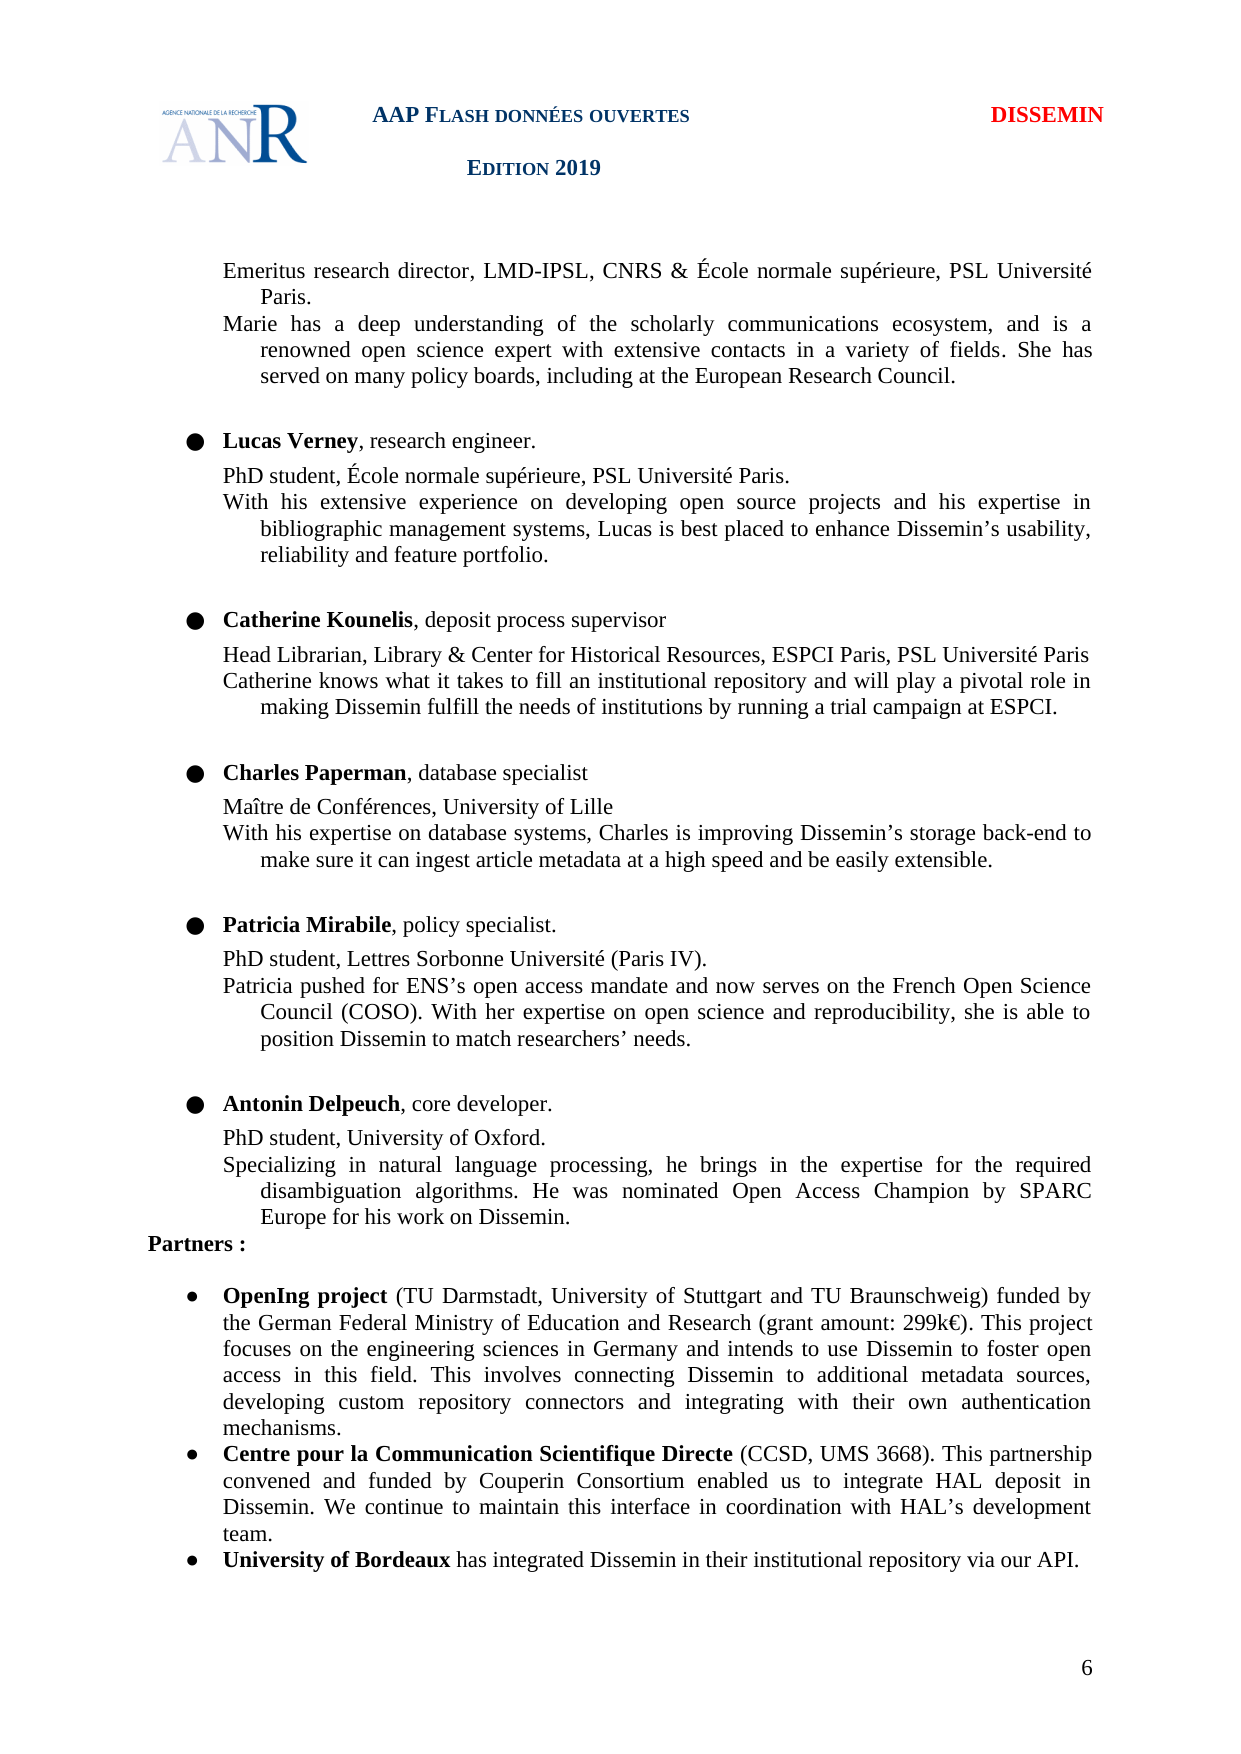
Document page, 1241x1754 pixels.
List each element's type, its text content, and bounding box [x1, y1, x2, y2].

text Partners : [148, 1230, 1093, 1256]
list With his expertise on database systems, Charles is improving Dissemin’s storage back-end to make sure it can ingest article metadata at a high speed and be easily extensible. [223, 819, 1093, 872]
list University of Bordeaux has integrated Dissemin in their institutional repository via our API. [185, 1546, 1093, 1572]
list Antonin Delpeuch, core developer. [185, 1077, 1093, 1124]
list Charles Paperman, database specialist [185, 746, 1093, 793]
list Specializing in natural language processing, he brings in the expertise for the required disambiguation algorithms. He was nominated Open Access Champion by SPARC Europe for his work on Dissemin. [223, 1151, 1093, 1230]
list Maître de Conférences, University of Lille [223, 793, 1093, 819]
list Catherine Kounelis, deposit process supervisor [185, 594, 1093, 641]
list Emeritus research director, LMD-IPSL, CNRS & École normale supérieure, PSL Université Paris. [223, 257, 1093, 309]
list Centre pour la Communication Scientifique Directe (CCSD, UMS 3668). This partnership convened and funded by Couperin Consortium enabled us to integrate HAL deposit in Dissemin. We continue to maintain this interface in coordination with HAL’s development team. [185, 1441, 1093, 1546]
list Marie has a deep understanding of the scholarly communications ecosystem, and is a renowned open science expert with extensive contacts in a variety of fields. She has served on many policy boards, including at the European Research Council. [223, 309, 1093, 389]
list Patricia pushed for ENS’s open access mandate and now serves on the French Open Science Council (COSO). With her expertise on open science and reproducibility, she is able to position Dissemin to match researchers’ needs. [223, 972, 1093, 1051]
list Lucas Verney, research engineer. [185, 415, 1093, 462]
picture [158, 101, 309, 166]
list OpenIng project (TU Darmstadt, University of Stuttgart and TU Braunschweig) funded by the German Federal Ministry of Education and Research (grant amount: 299k€). This project focuses on the engineering sciences in Germany and intends to use Dissemin to foster open access in this field. This involves connecting Dissemin to additional metadata sources, developing custom repository connectors and integrating with their own authentication mechanisms. [185, 1282, 1093, 1441]
list Patricia Mirabile, policy specialist. [185, 898, 1093, 946]
list With his extensive experience on developing open source projects and his expertise in bibliographic management systems, Lucas is best placed to enhance Dissemin’s usability, reliability and feature portfolio. [223, 488, 1093, 567]
list Catherine knows what it takes to fill an institutional repository and will play a pivotal role in making Dissemin fulfill the needs of institutions by running a trial campaign at ESPCI. [223, 667, 1093, 720]
list PhD student, University of Oxford. [223, 1124, 1093, 1151]
list PhD student, École normale supérieure, PSL Université Paris. [223, 462, 1093, 488]
list PhD student, Lettres Sorbonne Université (Paris IV). [223, 946, 1093, 972]
list Head Librarian, Library & Center for Historical Resources, ESPCI Paris, PSL Université Paris [223, 641, 1093, 667]
